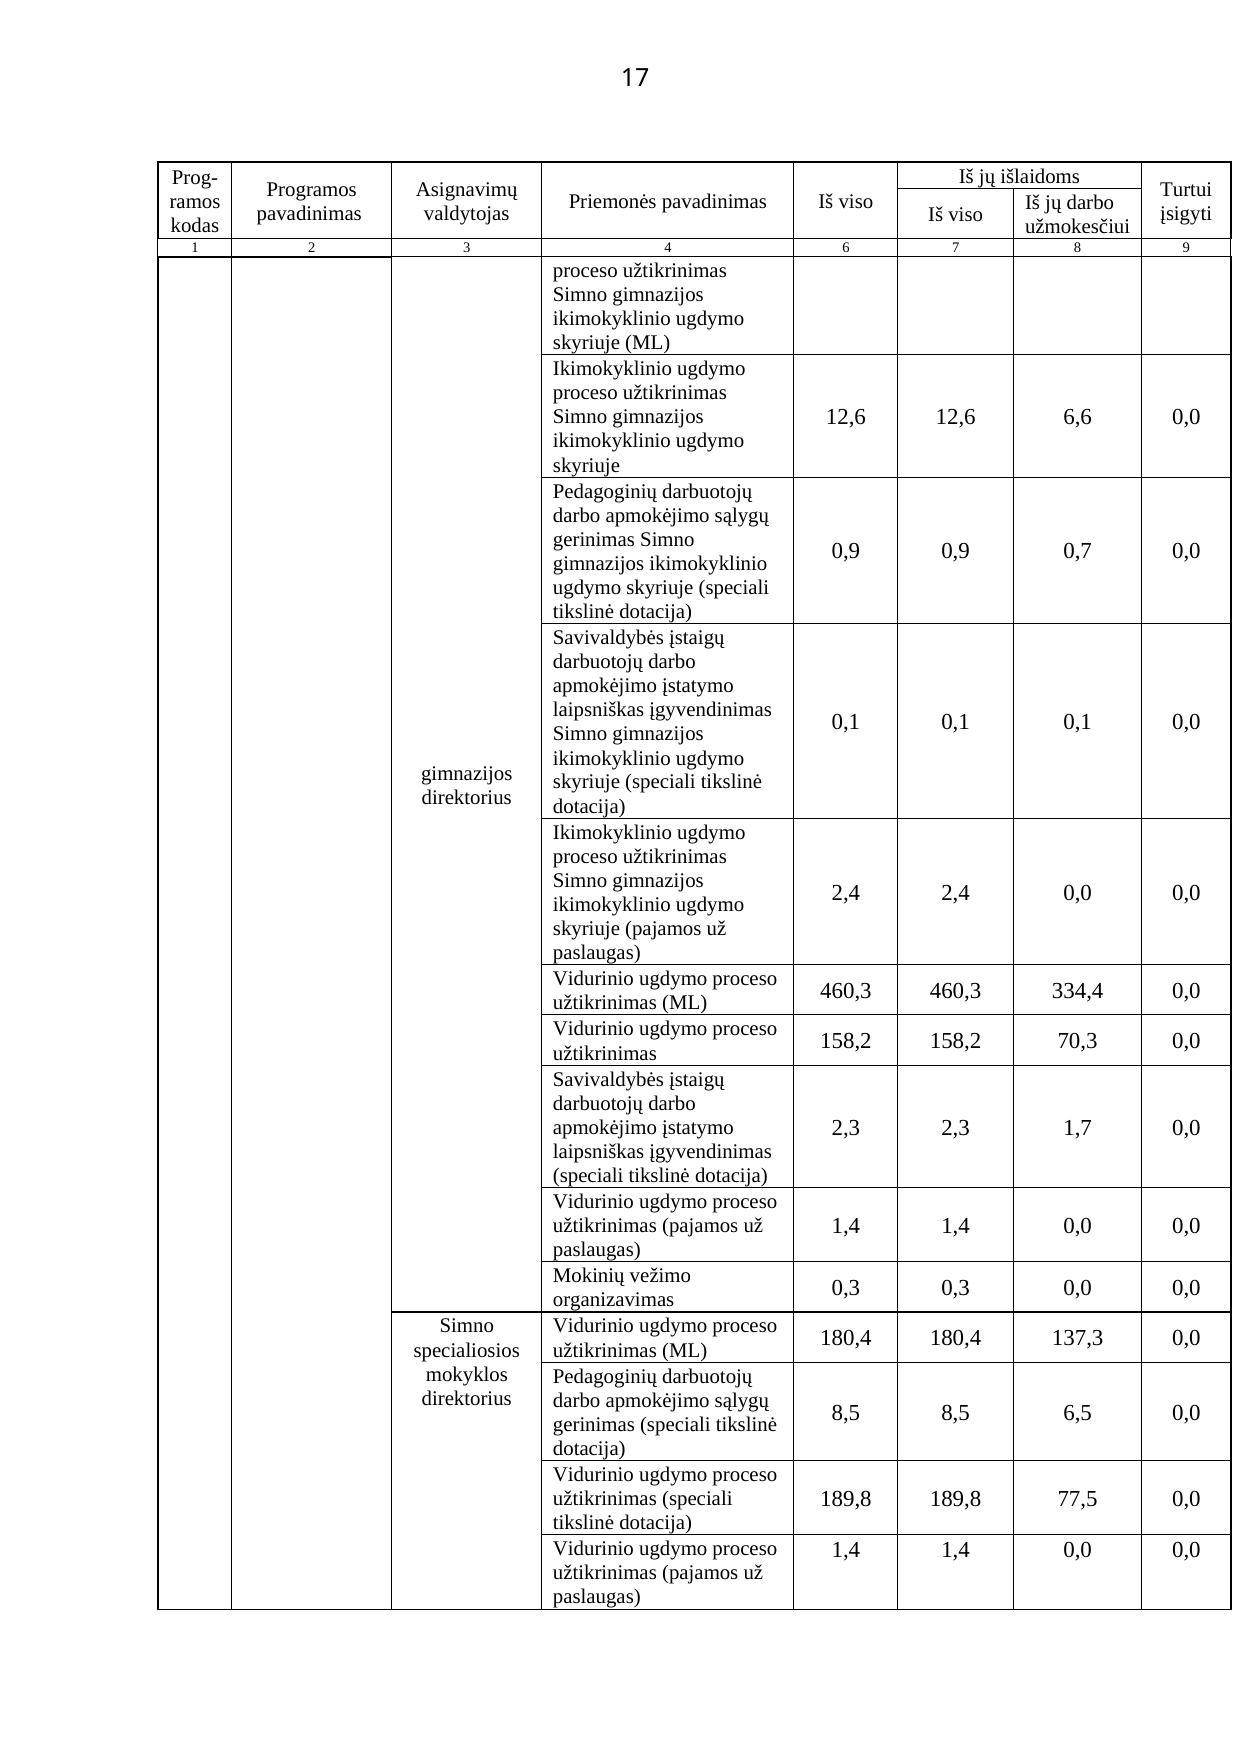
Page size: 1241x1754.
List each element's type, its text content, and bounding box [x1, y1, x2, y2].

table_cell 0,0 [1142, 355, 1230, 477]
table_cell 1,4 [898, 1188, 1013, 1261]
table_cell 7 [898, 239, 1013, 256]
table_header Iš jų išlaidoms [898, 163, 1141, 188]
table_cell [794, 257, 897, 354]
table_cell [232, 258, 391, 1608]
table_cell 1 [158, 239, 231, 256]
table_cell [1142, 257, 1230, 354]
table_cell 0,0 [1014, 1262, 1141, 1311]
table_cell 189,8 [898, 1461, 1013, 1534]
table_cell 0,1 [1014, 624, 1141, 818]
table_cell gimnazijos direktorius [392, 257, 541, 1311]
table_cell 70,3 [1014, 1015, 1141, 1064]
table_cell proceso užtikrinimas Simno gimnazijos ikimokyklinio ugdymo skyriuje (ML) [542, 257, 793, 354]
table_cell 180,4 [898, 1313, 1013, 1362]
table_cell 6,5 [1014, 1363, 1141, 1460]
table_cell Mokinių vežimo organizavimas [542, 1262, 793, 1311]
table_cell 12,6 [898, 355, 1013, 477]
table_header Turtui įsigyti [1142, 163, 1230, 238]
table_cell [1014, 257, 1141, 354]
table_cell 137,3 [1014, 1313, 1141, 1362]
table_cell 0,9 [794, 478, 897, 623]
table_header Priemonės pavadinimas [542, 163, 793, 238]
table_cell 0,0 [1142, 965, 1230, 1014]
table_cell 1,4 [794, 1535, 897, 1608]
table_cell Vidurinio ugdymo proceso užtikrinimas [542, 1015, 793, 1064]
table_cell 0,0 [1142, 1262, 1230, 1311]
table_cell Iš jų darbo užmokesčiui [1014, 189, 1141, 238]
table_cell 0,3 [898, 1262, 1013, 1311]
table_cell 158,2 [794, 1015, 897, 1064]
table_cell 2,3 [794, 1066, 897, 1187]
table_cell 2,3 [898, 1066, 1013, 1187]
table_cell 158,2 [898, 1015, 1013, 1064]
table_cell 0,0 [1142, 1188, 1230, 1261]
table_cell Vidurinio ugdymo proceso užtikrinimas (ML) [542, 1313, 793, 1362]
table_cell Simno specialiosios mokyklos direktorius [392, 1313, 541, 1608]
table_cell 0,0 [1142, 1461, 1230, 1534]
table_cell 1,7 [1014, 1066, 1141, 1187]
table_cell Vidurinio ugdymo proceso užtikrinimas (ML) [542, 965, 793, 1014]
table_header Iš viso [794, 163, 897, 238]
table_cell Ikimokyklinio ugdymo proceso užtikrinimas Simno gimnazijos ikimokyklinio ugdymo skyriuje (pajamos už paslaugas) [542, 819, 793, 964]
table_cell Pedagoginių darbuotojų darbo apmokėjimo sąlygų gerinimas (speciali tikslinė dotacija) [542, 1363, 793, 1460]
table_cell 9 [1142, 239, 1230, 256]
table_cell Vidurinio ugdymo proceso užtikrinimas (pajamos už paslaugas) [542, 1188, 793, 1261]
table_cell 460,3 [898, 965, 1013, 1014]
table_cell 0,0 [1142, 1363, 1230, 1460]
table_cell 2 [232, 239, 391, 256]
table_cell Ikimokyklinio ugdymo proceso užtikrinimas Simno gimnazijos ikimokyklinio ugdymo skyriuje [542, 355, 793, 477]
table_cell 0,1 [898, 624, 1013, 818]
table_cell 1,4 [898, 1535, 1013, 1608]
table_cell 0,3 [794, 1262, 897, 1311]
table_cell Savivaldybės įstaigų darbuotojų darbo apmokėjimo įstatymo laipsniškas įgyvendinimas Simno gimnazijos ikimokyklinio ugdymo skyriuje (speciali tikslinė dotacija) [542, 624, 793, 818]
table_cell 180,4 [794, 1313, 897, 1362]
table_cell 0,0 [1014, 819, 1141, 964]
table_cell Savivaldybės įstaigų darbuotojų darbo apmokėjimo įstatymo laipsniškas įgyvendinimas (speciali tikslinė dotacija) [542, 1066, 793, 1187]
table_cell 0,1 [794, 624, 897, 818]
table_cell 334,4 [1014, 965, 1141, 1014]
table_cell 8 [1014, 239, 1141, 256]
table_cell 0,0 [1014, 1535, 1141, 1608]
table_header Asignavimų valdytojas [392, 163, 541, 238]
table_cell 460,3 [794, 965, 897, 1014]
table_cell [159, 258, 231, 1608]
table_cell 12,6 [794, 355, 897, 477]
table_cell 6,6 [1014, 355, 1141, 477]
table_cell Iš viso [898, 189, 1013, 238]
table_cell 8,5 [898, 1363, 1013, 1460]
table_header Programos pavadinimas [232, 163, 391, 238]
table_cell 0,0 [1142, 1066, 1230, 1187]
table_cell 8,5 [794, 1363, 897, 1460]
table_cell 1,4 [794, 1188, 897, 1261]
table_cell Pedagoginių darbuotojų darbo apmokėjimo sąlygų gerinimas Simno gimnazijos ikimokyklinio ugdymo skyriuje (speciali tikslinė dotacija) [542, 478, 793, 623]
table_cell 0,0 [1142, 1015, 1230, 1064]
table_cell [898, 257, 1013, 354]
table_cell Vidurinio ugdymo proceso užtikrinimas (pajamos už paslaugas) [542, 1535, 793, 1608]
table_cell 3 [392, 239, 541, 256]
table_cell 0,0 [1142, 819, 1230, 964]
table_header Prog-ramos kodas [159, 163, 231, 238]
table_cell 4 [542, 239, 793, 256]
table_cell 0,0 [1142, 624, 1230, 818]
table_cell 189,8 [794, 1461, 897, 1534]
table_cell 0,7 [1014, 478, 1141, 623]
table_cell 0,0 [1142, 1535, 1230, 1608]
table_cell 0,0 [1142, 1313, 1230, 1362]
table_cell Vidurinio ugdymo proceso užtikrinimas (speciali tikslinė dotacija) [542, 1461, 793, 1534]
table_cell 0,9 [898, 478, 1013, 623]
table_cell 6 [794, 239, 897, 256]
table_cell 0,0 [1142, 478, 1230, 623]
table_cell 77,5 [1014, 1461, 1141, 1534]
table_cell 2,4 [898, 819, 1013, 964]
table_cell 2,4 [794, 819, 897, 964]
table_cell 0,0 [1014, 1188, 1141, 1261]
